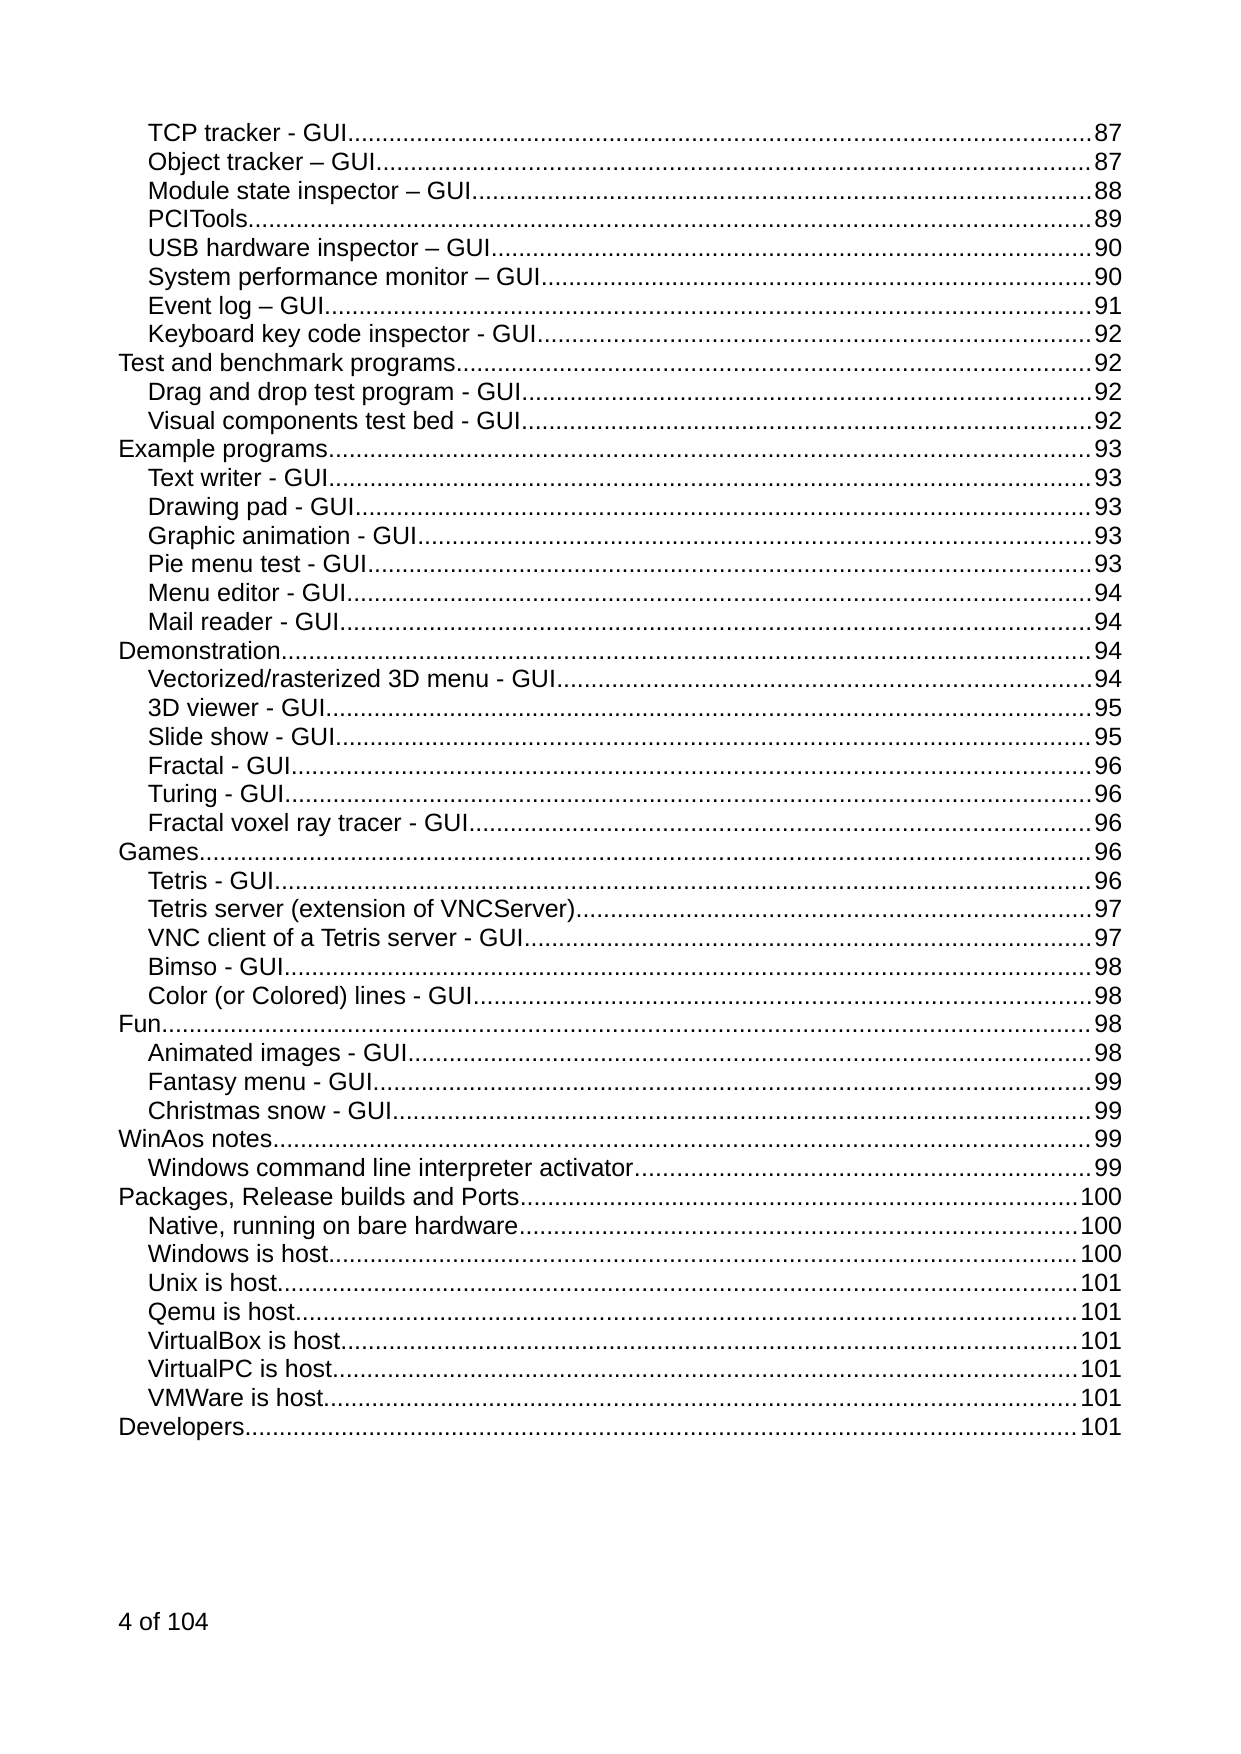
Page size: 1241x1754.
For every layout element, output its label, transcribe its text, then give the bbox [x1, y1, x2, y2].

text Color (or Colored) lines - GUI 98 [148, 981, 1122, 1009]
text Object tracker – GUI 87 [148, 147, 1122, 176]
text Fractal voxel ray tracer - GUI 96 [148, 808, 1122, 837]
text Animated images - GUI 98 [148, 1038, 1122, 1067]
text VirtualPC is host 101 [148, 1354, 1122, 1383]
text System performance monitor – GUI 90 [148, 262, 1122, 291]
text TCP tracker - GUI 87 [148, 118, 1122, 147]
text Visual components test bed - GUI 92 [148, 406, 1122, 434]
text Menu editor - GUI 94 [148, 578, 1122, 607]
text Drag and drop test program - GUI 92 [148, 377, 1122, 406]
text Windows command line interpreter activator 99 [148, 1153, 1122, 1182]
text Developers 101 [118, 1412, 1122, 1441]
text Pie menu test - GUI 93 [148, 549, 1122, 578]
text Fantasy menu - GUI 99 [148, 1067, 1122, 1096]
text Tetris server (extension of VNCServer) 97 [148, 894, 1122, 923]
text Windows is host 100 [148, 1239, 1122, 1268]
text Graphic animation - GUI 93 [148, 521, 1122, 549]
text PCITools 89 [148, 204, 1122, 233]
text Bimso - GUI 98 [148, 952, 1122, 981]
text Fun 98 [118, 1009, 1122, 1038]
text Demonstration 94 [118, 636, 1122, 664]
text Drawing pad - GUI 93 [148, 492, 1122, 521]
text Fractal - GUI 96 [148, 751, 1122, 779]
text Keyboard key code inspector - GUI 92 [148, 319, 1122, 348]
text Turing - GUI 96 [148, 779, 1122, 808]
text WinAos notes 99 [118, 1124, 1122, 1153]
text VirtualBox is host 101 [148, 1326, 1122, 1354]
text VMWare is host 101 [148, 1383, 1122, 1412]
text Test and benchmark programs 92 [118, 348, 1122, 377]
text VNC client of a Tetris server - GUI 97 [148, 923, 1122, 952]
text Packages, Release builds and Ports 100 [118, 1182, 1122, 1211]
text 3D viewer - GUI 95 [148, 693, 1122, 722]
text Christmas snow - GUI 99 [148, 1096, 1122, 1124]
text Games 96 [118, 837, 1122, 866]
text USB hardware inspector – GUI 90 [148, 233, 1122, 262]
text Qemu is host 101 [148, 1297, 1122, 1326]
text Text writer - GUI 93 [148, 463, 1122, 492]
text Slide show - GUI 95 [148, 722, 1122, 751]
text Vectorized/rasterized 3D menu - GUI 94 [148, 664, 1122, 693]
text Module state inspector – GUI 88 [148, 176, 1122, 204]
text Tetris - GUI 96 [148, 866, 1122, 894]
text Native, running on bare hardware 100 [148, 1211, 1122, 1239]
text Event log – GUI 91 [148, 291, 1122, 319]
text Unix is host 101 [148, 1268, 1122, 1297]
text Mail reader - GUI 94 [148, 607, 1122, 636]
text Example programs 93 [118, 434, 1122, 463]
